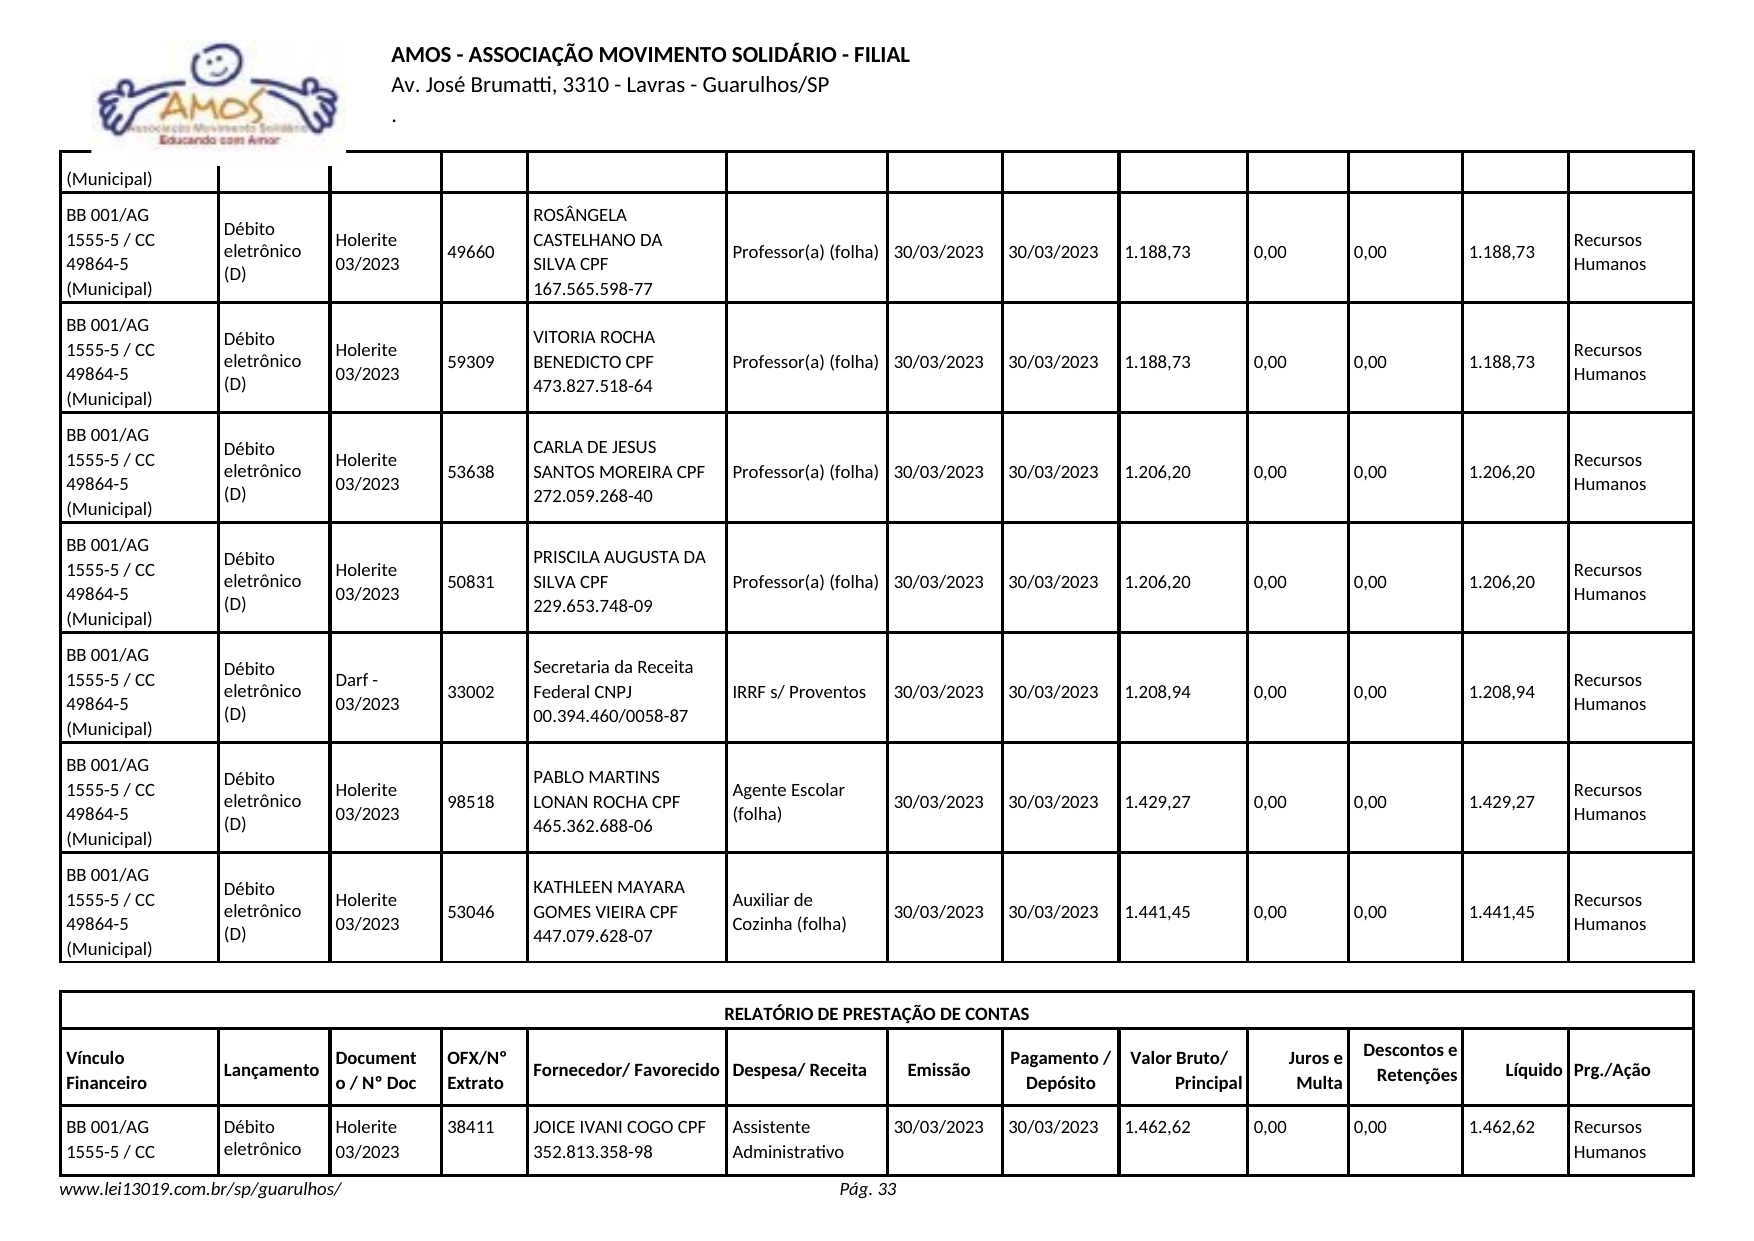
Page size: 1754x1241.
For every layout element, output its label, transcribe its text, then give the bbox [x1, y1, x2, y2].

table_cell BB 001/AG 1555-5 / CC 49864-5 (Municipal) [62, 304, 217, 411]
table_cell Recursos Humanos [1570, 304, 1692, 411]
table_cell 0,00 [1249, 744, 1347, 851]
table_cell Darf - 03/2023 [332, 634, 440, 741]
table_cell 1.441,45 [1464, 854, 1567, 961]
table_cell [332, 153, 440, 191]
table_cell 30/03/2023 [889, 524, 1001, 631]
table_cell Agente Escolar (folha) [728, 744, 886, 851]
table_cell [1249, 153, 1347, 191]
table_cell 0,00 [1249, 634, 1347, 741]
table_cell KATHLEEN MAYARA GOMES VIEIRA CPF 447.079.628-07 [529, 854, 725, 961]
table_cell Holerite 03/2023 [332, 1107, 440, 1174]
table_cell Débito eletrônico (D) [220, 744, 328, 851]
table_cell Assistente Administrativo [728, 1107, 886, 1174]
table_cell Holerite 03/2023 [332, 854, 440, 961]
table_cell 0,00 [1350, 854, 1461, 961]
table_cell (Municipal) [62, 153, 217, 191]
table_cell 30/03/2023 [889, 194, 1001, 301]
table_cell Vínculo Financeiro [62, 1030, 217, 1103]
table_cell Débito eletrônico (D) [220, 304, 328, 411]
table_cell 30/03/2023 [889, 854, 1001, 961]
table_cell [1570, 153, 1692, 191]
table_cell BB 001/AG 1555-5 / CC 49864-5 (Municipal) [62, 854, 217, 961]
table_cell 1.429,27 [1121, 744, 1246, 851]
table_cell 1.208,94 [1464, 634, 1567, 741]
table_cell Professor(a) (folha) [728, 304, 886, 411]
table_cell 0,00 [1249, 524, 1347, 631]
table_cell 1.206,20 [1464, 414, 1567, 521]
table_cell 1.188,73 [1464, 194, 1567, 301]
table_cell 1.462,62 [1464, 1107, 1567, 1174]
table_cell 33002 [443, 634, 526, 741]
table_cell 0,00 [1350, 414, 1461, 521]
table_cell Descontos e Retenções [1350, 1030, 1461, 1103]
table_cell 53638 [443, 414, 526, 521]
table_cell 1.429,27 [1464, 744, 1567, 851]
table_cell [1464, 153, 1567, 191]
table_cell Recursos Humanos [1570, 1107, 1692, 1174]
table_cell Líquido [1464, 1030, 1567, 1103]
table_cell 0,00 [1249, 304, 1347, 411]
table_cell [1004, 153, 1117, 191]
table_cell IRRF s/ Proventos [728, 634, 886, 741]
table_cell Auxiliar de Cozinha (folha) [728, 854, 886, 961]
table_cell Recursos Humanos [1570, 194, 1692, 301]
table_cell VITORIA ROCHA BENEDICTO CPF 473.827.518-64 [529, 304, 725, 411]
table_cell Document o / Nº Doc [332, 1030, 440, 1103]
table_cell 49660 [443, 194, 526, 301]
table_cell 1.206,20 [1121, 414, 1246, 521]
table_cell Débito eletrônico (D) [220, 414, 328, 521]
table_cell 30/03/2023 [1004, 304, 1117, 411]
table_cell PRISCILA AUGUSTA DA SILVA CPF 229.653.748-09 [529, 524, 725, 631]
table_cell BB 001/AG 1555-5 / CC 49864-5 (Municipal) [62, 524, 217, 631]
table_cell Secretaria da Receita Federal CNPJ 00.394.460/0058-87 [529, 634, 725, 741]
table_cell BB 001/AG 1555-5 / CC 49864-5 (Municipal) [62, 194, 217, 301]
table_cell Holerite 03/2023 [332, 524, 440, 631]
table_cell Holerite 03/2023 [332, 414, 440, 521]
table_cell Recursos Humanos [1570, 414, 1692, 521]
table_cell Lançamento [220, 1030, 328, 1103]
table_cell PABLO MARTINS LONAN ROCHA CPF 465.362.688-06 [529, 744, 725, 851]
table_cell 50831 [443, 524, 526, 631]
table_cell 30/03/2023 [1004, 524, 1117, 631]
table_cell Prg./Ação [1570, 1030, 1692, 1103]
table_cell BB 001/AG 1555-5 / CC 49864-5 (Municipal) [62, 744, 217, 851]
table_cell 0,00 [1350, 194, 1461, 301]
table_cell 0,00 [1249, 854, 1347, 961]
table_cell BB 001/AG 1555-5 / CC 49864-5 (Municipal) [62, 414, 217, 521]
table_cell Recursos Humanos [1570, 634, 1692, 741]
table_cell Holerite 03/2023 [332, 744, 440, 851]
table_cell 30/03/2023 [889, 414, 1001, 521]
table_cell Professor(a) (folha) [728, 524, 886, 631]
table_cell [220, 166, 328, 191]
table_cell 0,00 [1350, 744, 1461, 851]
table_cell ROSÂNGELA CASTELHANO DA SILVA CPF 167.565.598-77 [529, 194, 725, 301]
table_cell [1121, 153, 1246, 191]
table_cell Emissão [889, 1030, 1001, 1103]
table_cell 98518 [443, 744, 526, 851]
table_cell Recursos Humanos [1570, 744, 1692, 851]
table_cell 1.188,73 [1121, 194, 1246, 301]
table_cell 53046 [443, 854, 526, 961]
table_cell 1.188,73 [1121, 304, 1246, 411]
table_cell Débito eletrônico [220, 1107, 328, 1174]
table_cell Débito eletrônico (D) [220, 634, 328, 741]
table_cell 0,00 [1350, 1107, 1461, 1174]
table_cell Professor(a) (folha) [728, 414, 886, 521]
table_cell [728, 153, 886, 191]
table_cell Professor(a) (folha) [728, 194, 886, 301]
table_cell 38411 [443, 1107, 526, 1174]
table_cell [889, 153, 1001, 191]
table_cell BB 001/AG 1555-5 / CC [62, 1107, 217, 1174]
table_cell 1.208,94 [1121, 634, 1246, 741]
table_cell Débito eletrônico (D) [220, 854, 328, 961]
table_cell [1350, 153, 1461, 191]
table_cell Juros e Multa [1249, 1030, 1347, 1103]
table_cell 1.206,20 [1464, 524, 1567, 631]
table_cell 30/03/2023 [1004, 744, 1117, 851]
table_cell 1.188,73 [1464, 304, 1567, 411]
table_cell 0,00 [1249, 194, 1347, 301]
table_cell Holerite 03/2023 [332, 194, 440, 301]
table_cell 30/03/2023 [889, 634, 1001, 741]
table_cell CARLA DE JESUS SANTOS MOREIRA CPF 272.059.268-40 [529, 414, 725, 521]
table_cell Recursos Humanos [1570, 524, 1692, 631]
table_cell 1.206,20 [1121, 524, 1246, 631]
table_cell 0,00 [1249, 1107, 1347, 1174]
table_cell 30/03/2023 [1004, 854, 1117, 961]
table_cell Fornecedor/ Favorecido [529, 1030, 725, 1103]
table_cell Despesa/ Receita [728, 1030, 886, 1103]
table_cell 0,00 [1350, 524, 1461, 631]
table_cell 0,00 [1249, 414, 1347, 521]
table_cell 1.441,45 [1121, 854, 1246, 961]
table_cell 1.462,62 [1121, 1107, 1246, 1174]
table_cell Pagamento / Depósito [1004, 1030, 1117, 1103]
table_cell 30/03/2023 [889, 1107, 1001, 1174]
table_cell JOICE IVANI COGO CPF 352.813.358-98 [529, 1107, 725, 1174]
table_cell 0,00 [1350, 634, 1461, 741]
table_cell [529, 153, 725, 191]
table_cell 59309 [443, 304, 526, 411]
table_cell [443, 153, 526, 191]
table_cell 30/03/2023 [1004, 194, 1117, 301]
table_cell Recursos Humanos [1570, 854, 1692, 961]
table_cell Débito eletrônico (D) [220, 524, 328, 631]
table_cell 30/03/2023 [1004, 634, 1117, 741]
table_cell Holerite 03/2023 [332, 304, 440, 411]
table_cell 30/03/2023 [889, 304, 1001, 411]
table_cell Valor Bruto/ Principal [1121, 1030, 1246, 1103]
table_cell 30/03/2023 [1004, 1107, 1117, 1174]
table_header RELATÓRIO DE PRESTAÇÃO DE CONTAS [62, 993, 1692, 1027]
table_cell BB 001/AG 1555-5 / CC 49864-5 (Municipal) [62, 634, 217, 741]
table_cell 30/03/2023 [1004, 414, 1117, 521]
table_cell OFX/Nº Extrato [443, 1030, 526, 1103]
table_cell Débito eletrônico (D) [220, 194, 328, 301]
table_cell 30/03/2023 [889, 744, 1001, 851]
table_cell 0,00 [1350, 304, 1461, 411]
